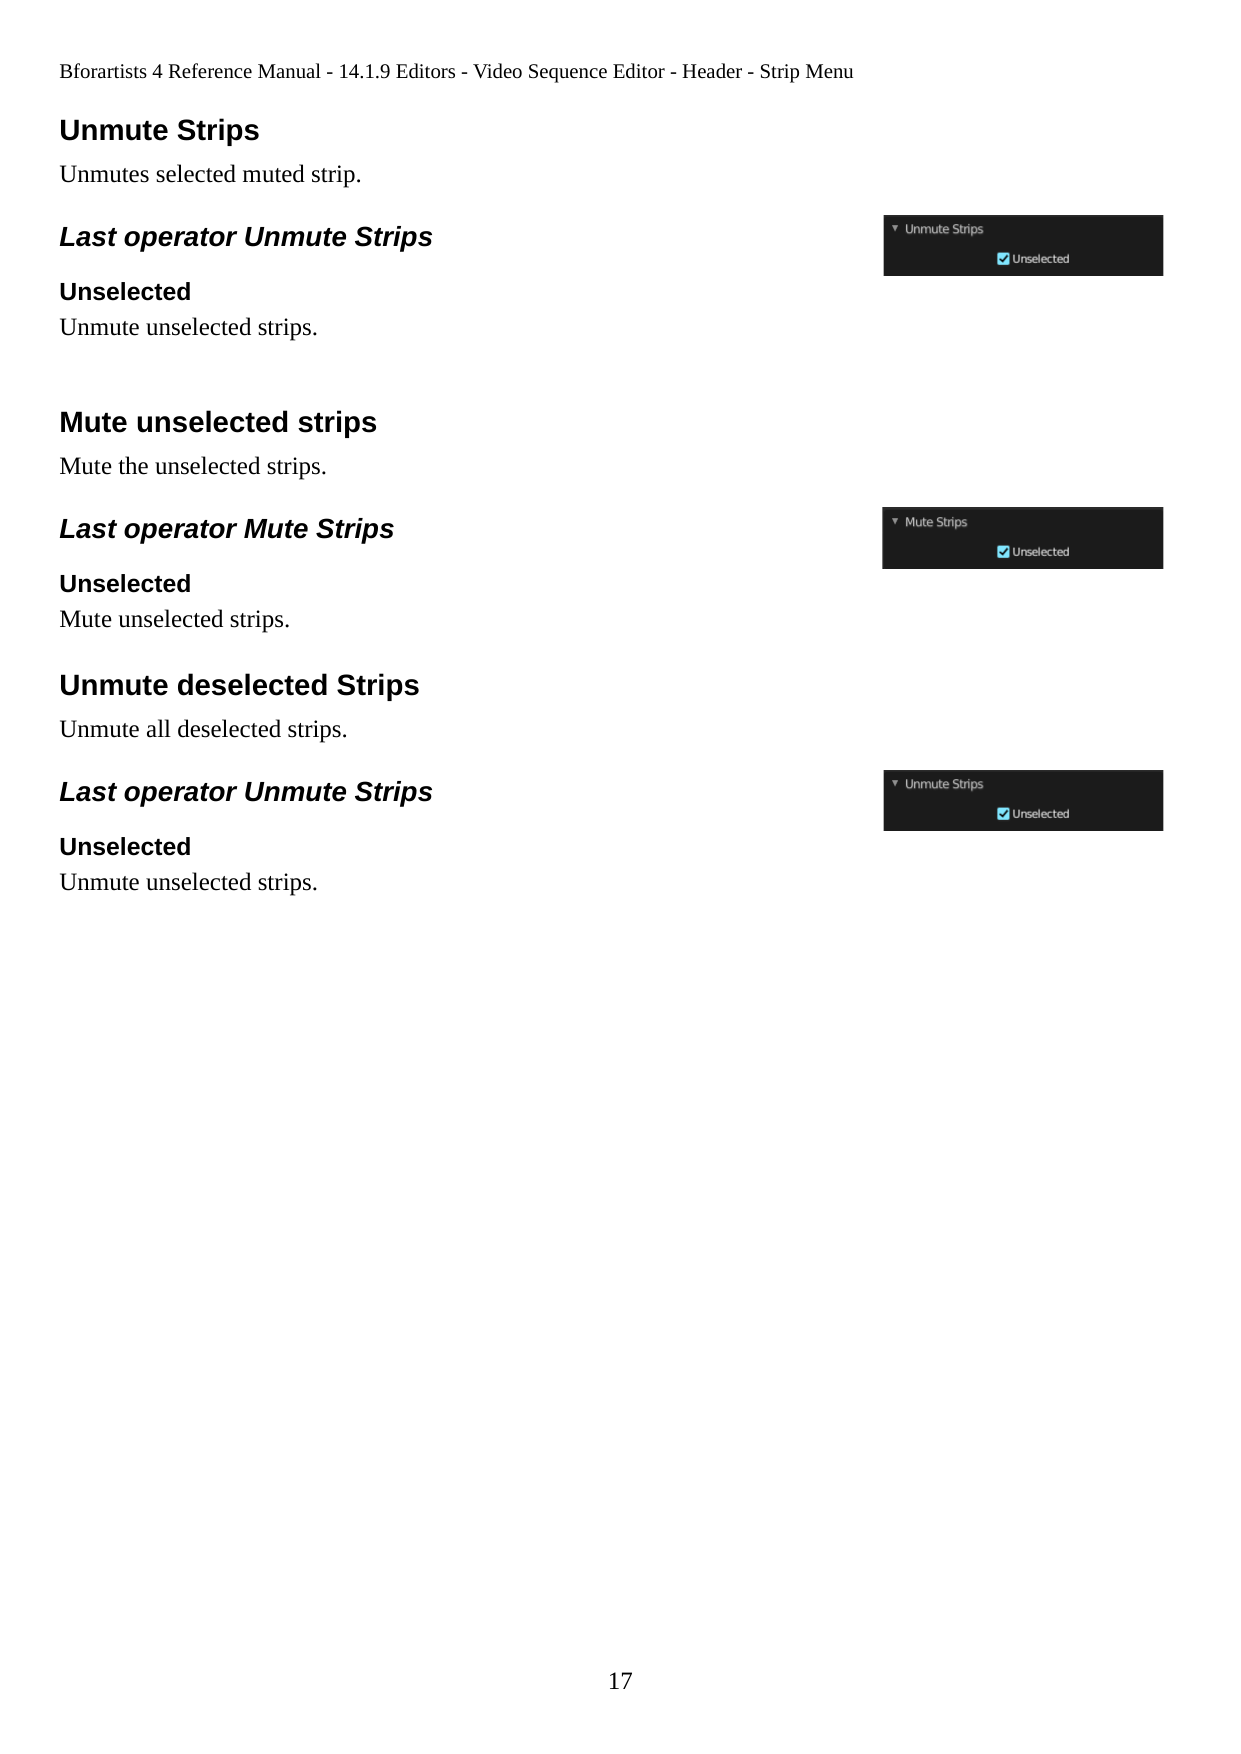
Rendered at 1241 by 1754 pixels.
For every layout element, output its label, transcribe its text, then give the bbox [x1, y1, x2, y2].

text Mute unselected strips. [59, 604, 1181, 633]
subtitle Unselected [59, 569, 1181, 598]
picture [882, 507, 1164, 569]
subtitle Last operator Unmute Strips [59, 220, 883, 252]
subtitle Mute unselected strips [59, 404, 1181, 438]
text Unmutes selected muted strip. [59, 159, 1181, 188]
subtitle [1164, 512, 1181, 544]
subtitle [1164, 775, 1181, 807]
subtitle Unselected [59, 832, 1181, 861]
picture [883, 770, 1164, 831]
subtitle [1164, 220, 1181, 252]
text Unmute unselected strips. [59, 312, 1181, 341]
text Mute the unselected strips. [59, 451, 1181, 479]
subtitle Last operator Unmute Strips [59, 775, 883, 807]
text Unmute all deselected strips. [59, 714, 1181, 743]
subtitle Unmute Strips [59, 113, 1181, 146]
picture [883, 215, 1164, 276]
subtitle Unselected [59, 277, 1181, 306]
text Unmute unselected strips. [59, 867, 1181, 896]
subtitle Last operator Mute Strips [59, 512, 882, 544]
subtitle Unmute deselected Strips [59, 668, 1181, 701]
